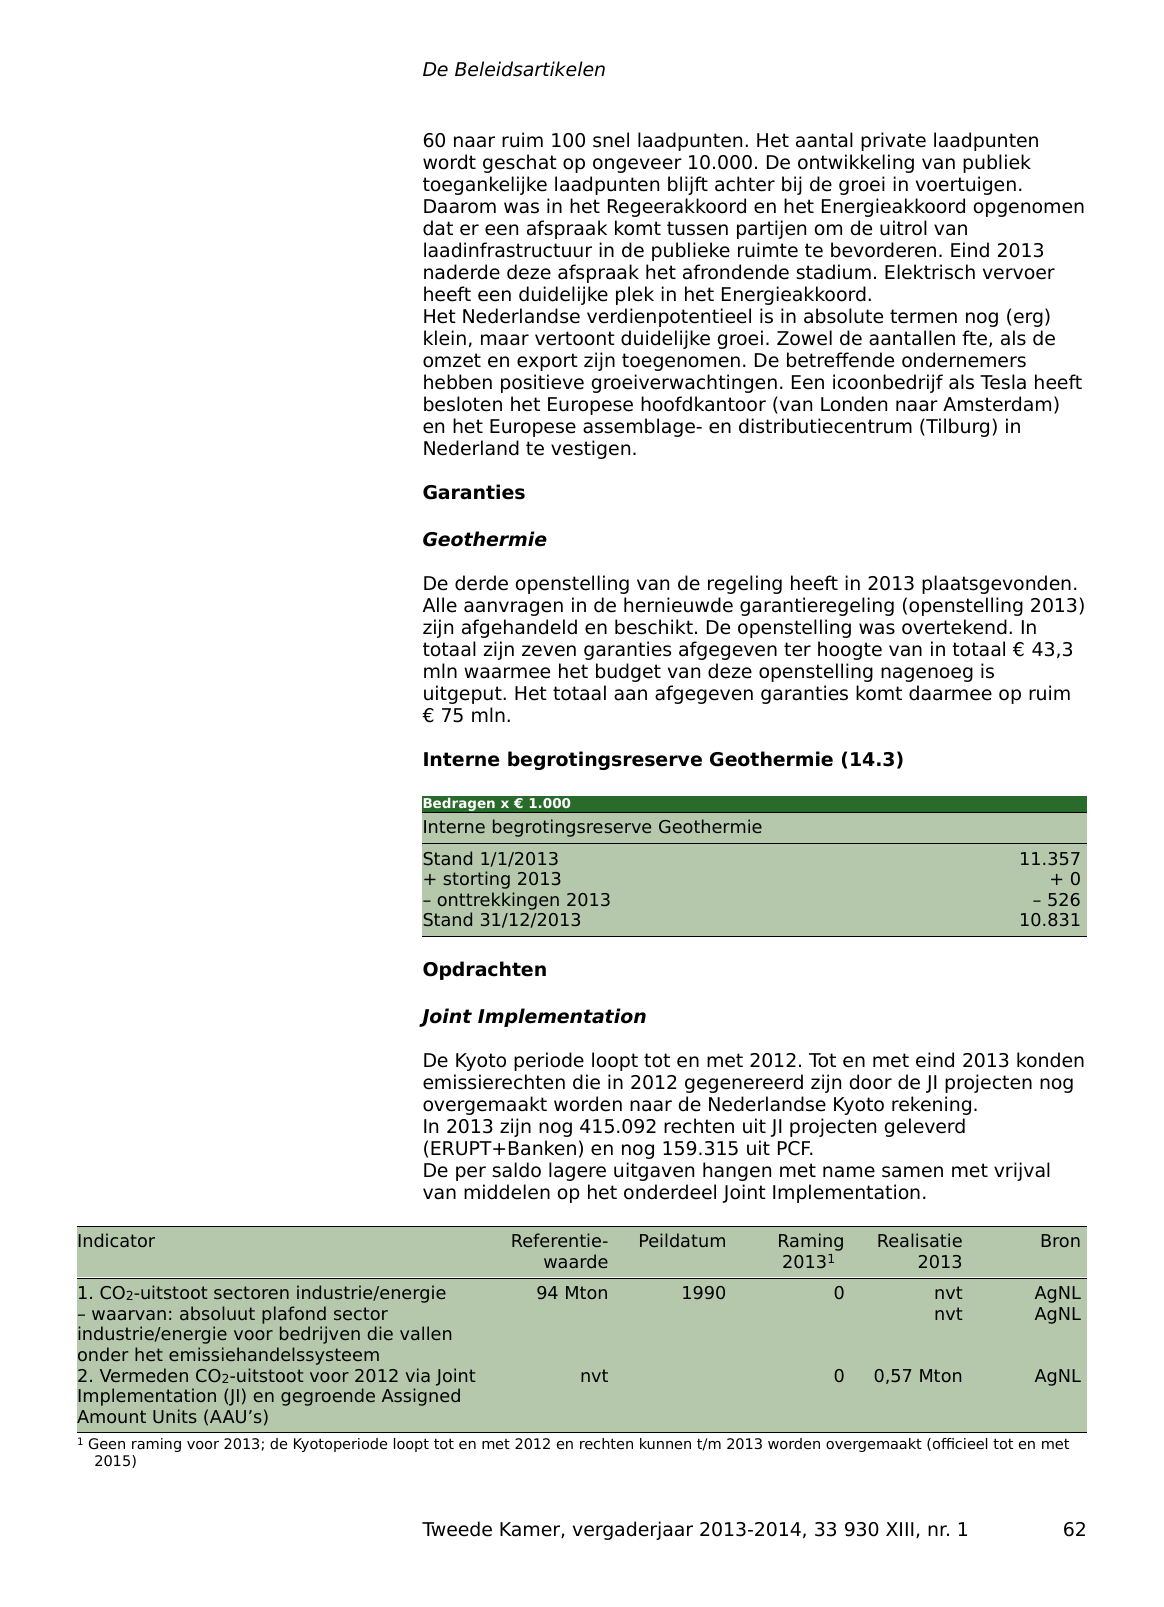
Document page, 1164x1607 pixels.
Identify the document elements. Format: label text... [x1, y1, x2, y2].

table_cell 10.831 [954, 910, 1087, 936]
table_cell AgNL [969, 1366, 1087, 1432]
table_cell [614, 1366, 732, 1432]
table_cell 0,57 Mton [850, 1366, 968, 1432]
text De Kyoto periode loopt tot en met 2012. Tot en met eind 2013 konden emissierechten die in 2012 gegenereerd zijn door de JI projecten nog overgemaakt worden naar de Nederlandse Kyoto rekening. [422, 1050, 1087, 1116]
table_cell – waarvan: absoluut plafond sector industrie/energie voor bedrijven die vallen onder het emissiehandelssysteem [77, 1304, 496, 1366]
table_cell 1. CO2-uitstoot sectoren industrie/energie [77, 1279, 496, 1304]
text Het Nederlandse verdienpotentieel is in absolute termen nog (erg) klein, maar vertoont duidelijke groei. Zowel de aantallen fte, als de omzet en export zijn toegenomen. De betreffende ondernemers hebben positieve groeiverwachtingen. Een icoonbedrijf als Tesla heeft besloten het Europese hoofdkantoor (van Londen naar Amsterdam) en het Europese assemblage- en distributiecentrum (Tilburg) in Nederland te vestigen. [422, 306, 1087, 459]
table_header Bron [969, 1227, 1087, 1277]
subtitle Geothermie [422, 529, 1087, 551]
table_cell – 526 [954, 890, 1087, 910]
table_cell AgNL [969, 1304, 1087, 1366]
table_cell Stand 31/12/2013 [422, 910, 954, 936]
table_cell [496, 1304, 614, 1366]
table_cell 1990 [614, 1279, 732, 1304]
table_header Peildatum [614, 1227, 732, 1277]
table_cell 94 Mton [496, 1279, 614, 1304]
text De per saldo lagere uitgaven hangen met name samen met vrijval van middelen op het onderdeel Joint Implementation. [422, 1160, 1087, 1204]
table_cell 11.357 [954, 844, 1087, 869]
table_cell [954, 813, 1087, 843]
subtitle Joint Implementation [422, 1006, 1087, 1028]
table_cell Interne begrotingsreserve Geothermie [422, 813, 954, 843]
subtitle Interne begrotingsreserve Geothermie (14.3) [422, 749, 1087, 771]
table_cell Stand 1/1/2013 [422, 844, 954, 869]
table_cell [614, 1304, 732, 1366]
table_cell nvt [850, 1304, 968, 1366]
subtitle Garanties [422, 482, 1087, 504]
text De derde openstelling van de regeling heeft in 2013 plaatsgevonden. Alle aanvragen in de hernieuwde garantieregeling (openstelling 2013) zijn afgehandeld en beschikt. De openstelling was overtekend. In totaal zijn zeven garanties afgegeven ter hoogte van in totaal € 43,3 mln waarmee het budget van deze openstelling nagenoeg is uitgeput. Het totaal aan afgegeven garanties komt daarmee op ruim € 75 mln. [422, 573, 1087, 727]
table_header Bedragen x € 1.000 [422, 796, 1087, 812]
table_header Referentie-waarde [496, 1227, 614, 1277]
table_cell 0 [732, 1279, 850, 1304]
table_cell + storting 2013 [422, 869, 954, 890]
table_cell 1 Geen raming voor 2013; de Kyotoperiode loopt tot en met 2012 en rechten kunnen t/m 2013 worden overgemaakt (officieel tot en met 2015) [77, 1433, 1087, 1470]
table_header Indicator [77, 1227, 496, 1277]
table_cell [732, 1304, 850, 1366]
text In 2013 zijn nog 415.092 rechten uit JI projecten geleverd (ERUPT+Banken) en nog 159.315 uit PCF. [422, 1116, 1087, 1160]
table_cell nvt [496, 1366, 614, 1432]
table_cell – onttrekkingen 2013 [422, 890, 954, 910]
subtitle Opdrachten [422, 959, 1087, 981]
table_cell 2. Vermeden CO2-uitstoot voor 2012 via Joint Implementation (JI) en gegroende Assigned Amount Units (AAU’s) [77, 1366, 496, 1432]
table_cell nvt [850, 1279, 968, 1304]
table_header Realisatie 2013 [850, 1227, 968, 1277]
table_header Raming 20131 [732, 1227, 850, 1277]
table_cell 0 [732, 1366, 850, 1432]
table_cell AgNL [969, 1279, 1087, 1304]
text 60 naar ruim 100 snel laadpunten. Het aantal private laadpunten wordt geschat op ongeveer 10.000. De ontwikkeling van publiek toegankelijke laadpunten blijft achter bij de groei in voertuigen. Daarom was in het Regeerakkoord en het Energieakkoord opgenomen dat er een afspraak komt tussen partijen om de uitrol van laadinfrastructuur in de publieke ruimte te bevorderen. Eind 2013 naderde deze afspraak het afrondende stadium. Elektrisch vervoer heeft een duidelijke plek in het Energieakkoord. [422, 130, 1087, 306]
table_cell + 0 [954, 869, 1087, 890]
